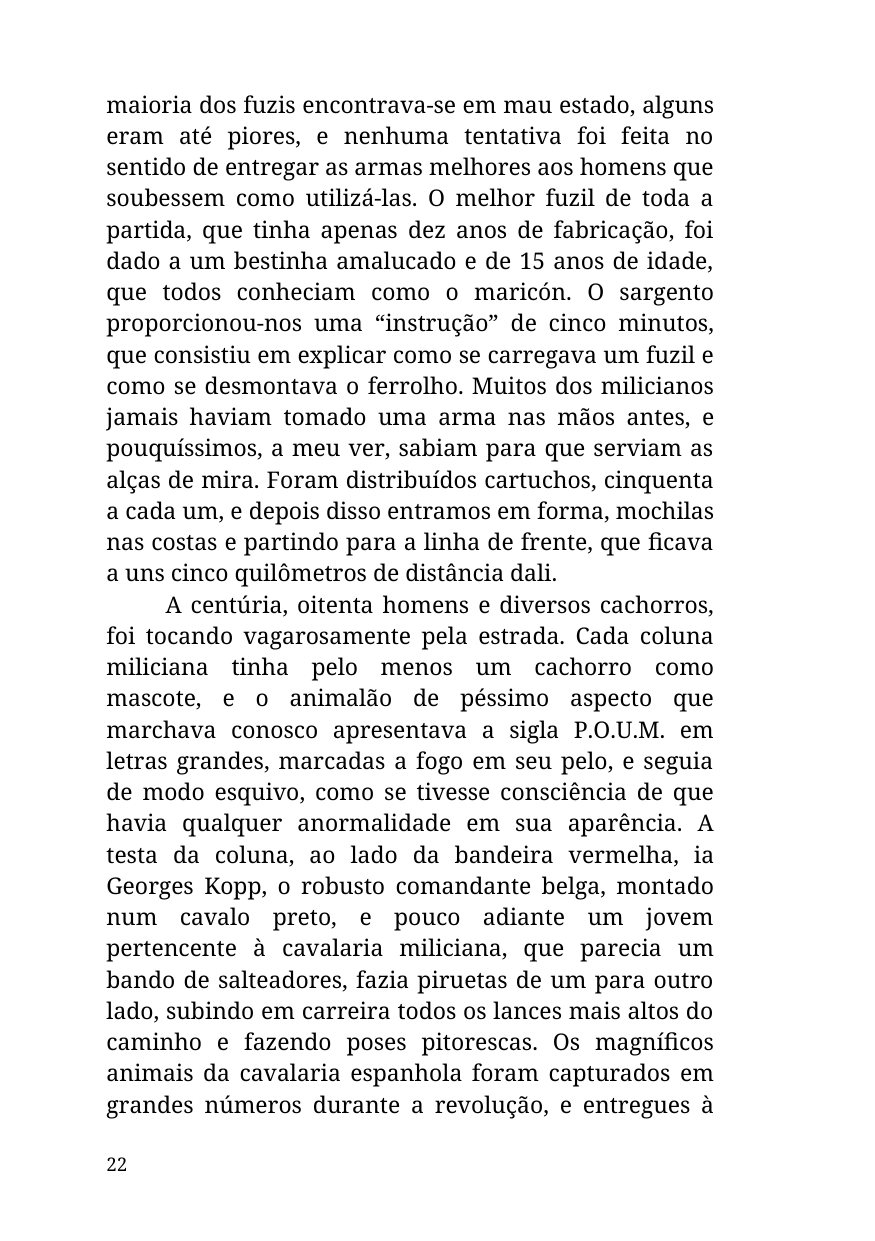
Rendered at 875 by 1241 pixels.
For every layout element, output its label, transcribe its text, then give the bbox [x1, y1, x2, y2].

text A centúria, oitenta homens e diversos cachorros, foi tocando vagarosamente pela estrada. Cada coluna miliciana tinha pelo menos um cachorro como mascote, e o animalão de péssimo aspecto que marchava conosco apresentava a sigla P.O.U.M. em letras grandes, marcadas a fogo em seu pelo, e seguia de modo esquivo, como se tivesse consciência de que havia qualquer anormalidade em sua aparência. A testa da coluna, ao lado da bandeira vermelha, ia Georges Kopp, o robusto comandante belga, montado num cavalo preto, e pouco adiante um jovem pertencente à cavalaria miliciana, que parecia um bando de salteadores, fazia piruetas de um para outro lado, subindo em carreira todos os lances mais altos do caminho e fazendo poses pitorescas. Os magníficos animais da cavalaria espanhola foram capturados em grandes números durante a revolução, e entregues à [106, 588, 714, 1120]
text maioria dos fuzis encontrava-se em mau estado, alguns eram até piores, e nenhuma tentativa foi feita no sentido de entregar as armas melhores aos homens que soubessem como utilizá-las. O melhor fuzil de toda a partida, que tinha apenas dez anos de fabricação, foi dado a um bestinha amalucado e de 15 anos de idade, que todos conheciam como o maricón. O sargento proporcionou-nos uma “instrução” de cinco minutos, que consistiu em explicar como se carregava um fuzil e como se desmontava o ferrolho. Muitos dos milicianos jamais haviam tomado uma arma nas mãos antes, e pouquíssimos, a meu ver, sabiam para que serviam as alças de mira. Foram distribuídos cartuchos, cinquenta a cada um, e depois disso entramos em forma, mochilas nas costas e partindo para a linha de frente, que ficava a uns cinco quilômetros de distância dali. [106, 88, 714, 588]
